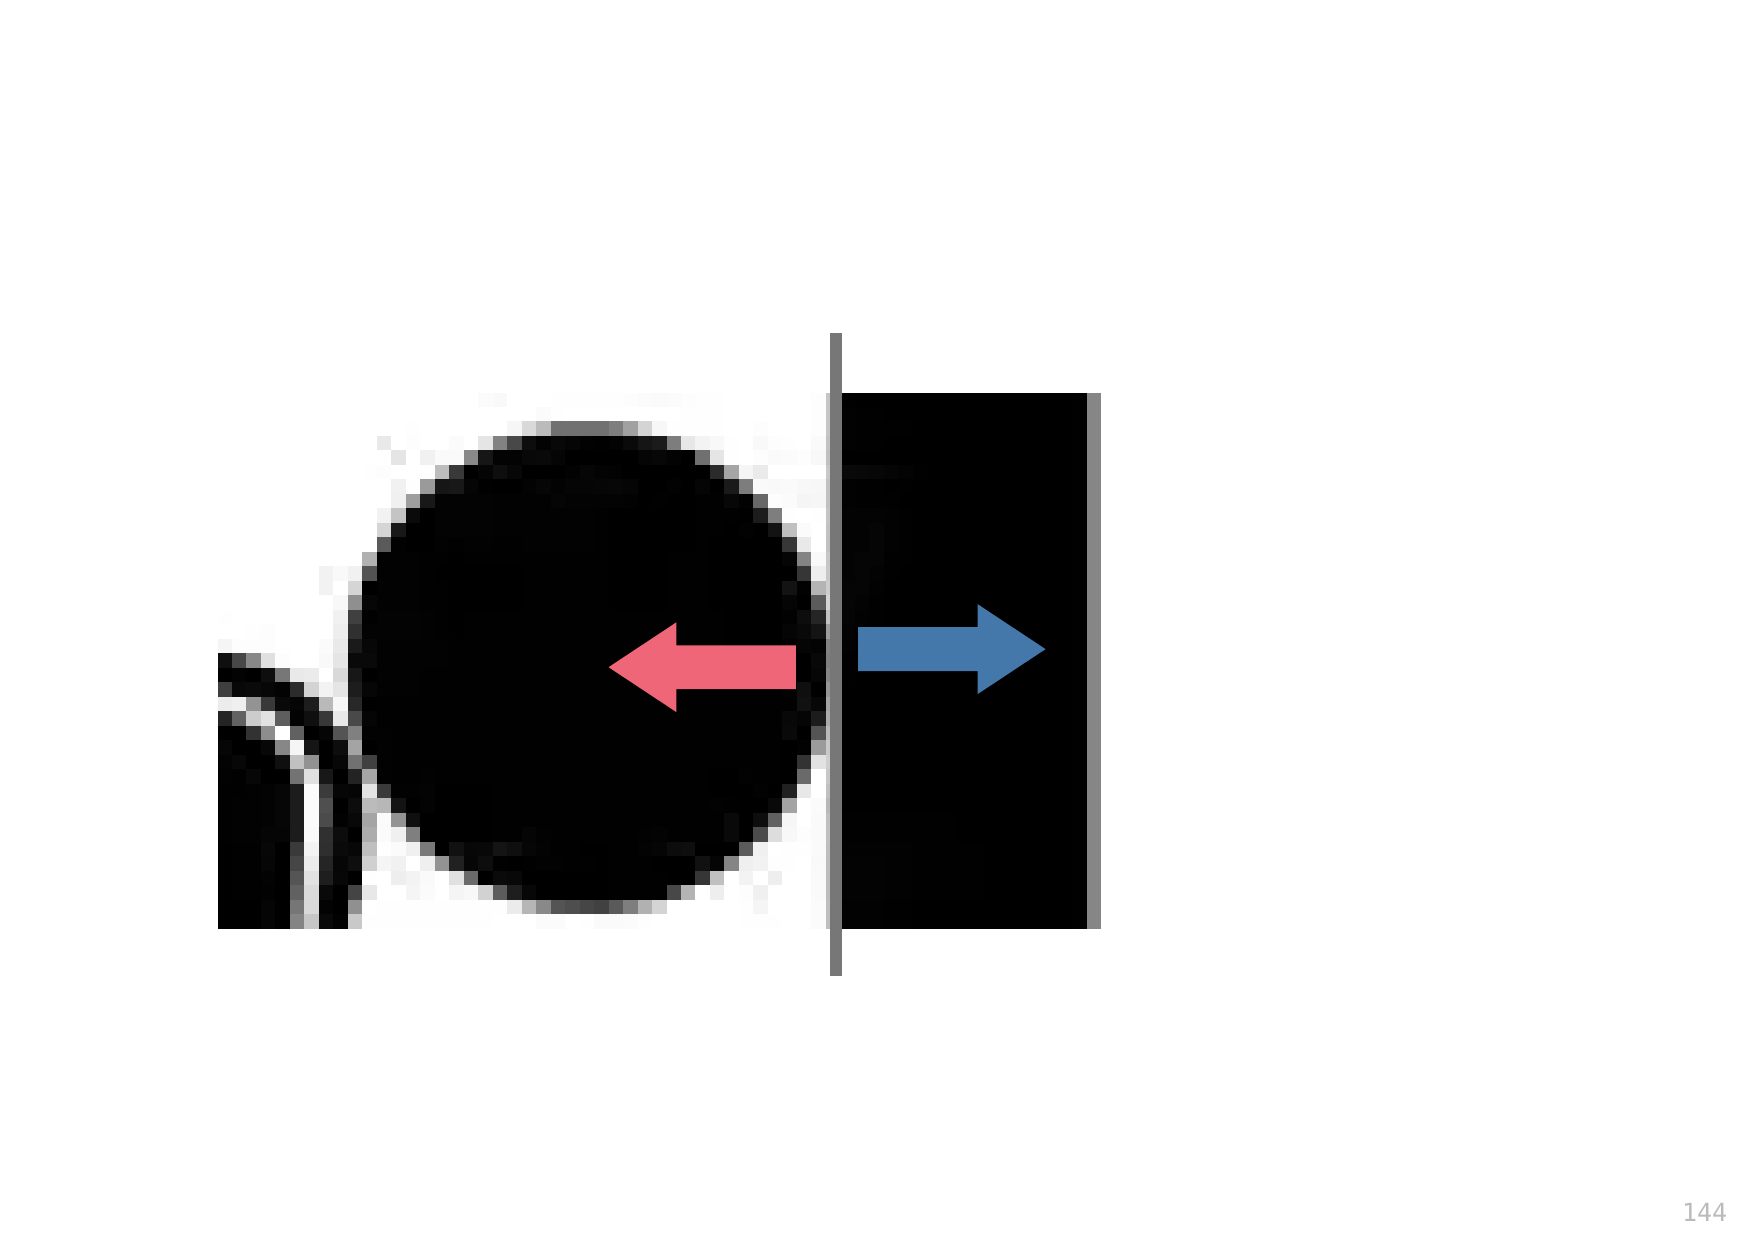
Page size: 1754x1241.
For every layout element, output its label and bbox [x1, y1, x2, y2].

text_box [608, 622, 796, 713]
picture [842, 393, 1116, 929]
text_box [858, 604, 1046, 695]
picture [218, 393, 830, 929]
